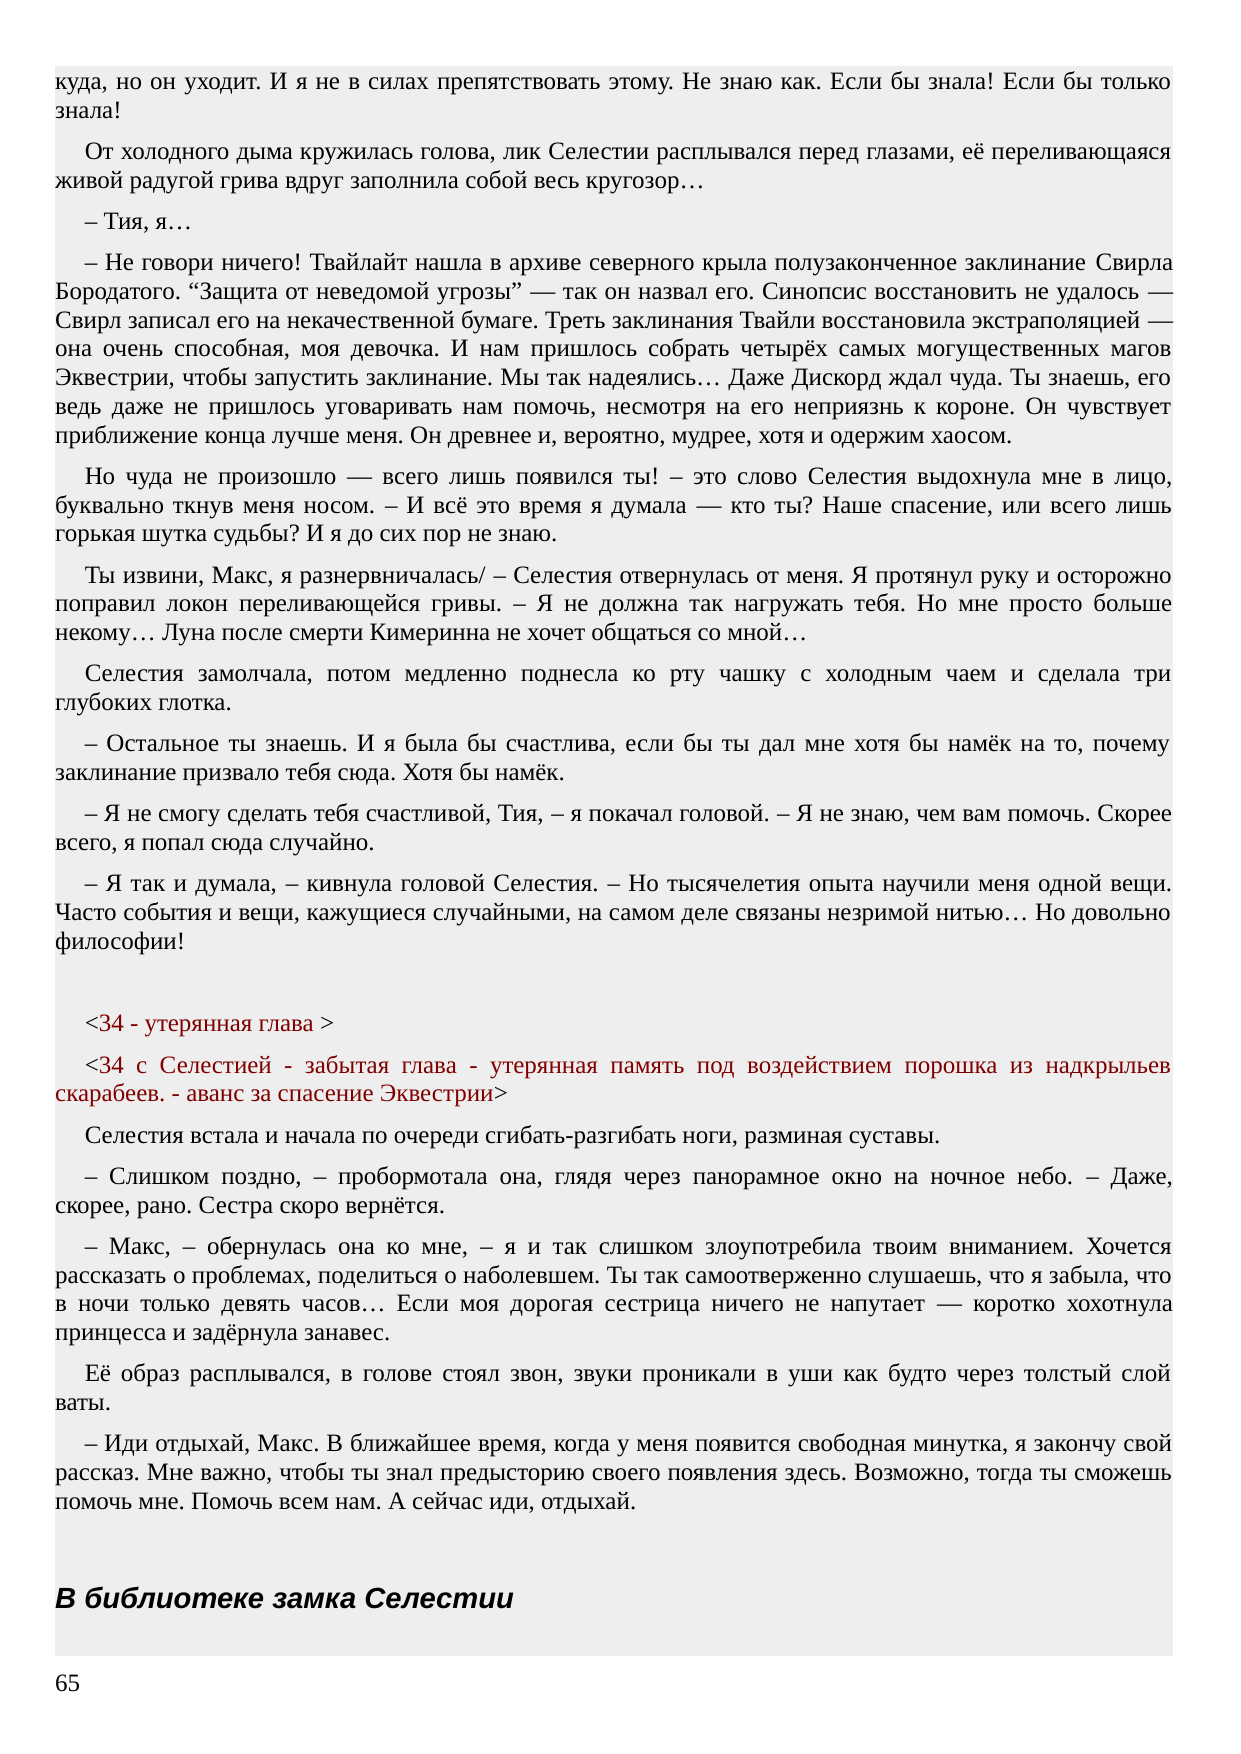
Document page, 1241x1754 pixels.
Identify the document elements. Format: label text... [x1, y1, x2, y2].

text – Я так и думала, – кивнула головой Селестия. – Но тысячелетия опыта научили меня одной вещи. Часто события и вещи, кажущиеся случайными, на самом деле связаны незримой нитью… Но довольно философии! [55, 868, 1173, 955]
text куда, но он уходит. И я не в силах препятствовать этому. Не знаю как. Если бы знала! Если бы только знала! [55, 66, 1173, 123]
text Ты извини, Макс, я разнервничалась/ – Селестия отвернулась от меня. Я протянул руку и осторожно поправил локон переливающейся гривы. – Я не должна так нагружать тебя. Но мне просто больше некому… Луна после смерти Кимеринна не хочет общаться со мной… [55, 560, 1173, 646]
text – Иди отдыхай, Макс. В ближайшее время, когда у меня появится свободная минутка, я закончу свой рассказ. Мне важно, чтобы ты знал предысторию своего появления здесь. Возможно, тогда ты сможешь помочь мне. Помочь всем нам. А сейчас иди, отдыхай. [55, 1428, 1173, 1515]
text – Макс, – обернулась она ко мне, – я и так слишком злоупотребила твоим вниманием. Хочется рассказать о проблемах, поделиться о наболевшем. Ты так самоотверженно слушаешь, что я забыла, что в ночи только девять часов… Если моя дорогая сестрица ничего не напутает — коротко хохотнула принцесса и задёрнула занавес. [55, 1231, 1173, 1346]
text Но чуда не произошло — всего лишь появился ты! – это слово Селестия выдохнула мне в лицо, буквально ткнув меня носом. – И всё это время я думала — кто ты? Наше спасение, или всего лишь горькая шутка судьбы? И я до сих пор не знаю. [55, 461, 1173, 547]
text Её образ расплывался, в голове стоял звон, звуки проникали в уши как будто через толстый слой ваты. [55, 1358, 1173, 1416]
text Селестия замолчала, потом медленно поднесла ко рту чашку с холодным чаем и сделала три глубоких глотка. [55, 658, 1173, 716]
text <34 - утерянная глава > [55, 1008, 1173, 1037]
text – Слишком поздно, – пробормотала она, глядя через панорамное окно на ночное небо. – Даже, скорее, рано. Сестра скоро вернётся. [55, 1161, 1173, 1218]
text – Я не смогу сделать тебя счастливой, Тия, – я покачал головой. – Я не знаю, чем вам помочь. Скорее всего, я попал сюда случайно. [55, 798, 1173, 856]
text – Не говори ничего! Твайлайт нашла в архиве северного крыла полузаконченное заклинание Cвирла Бородатого. “Защита от неведомой угрозы” — так он назвал его. Синопсис восстановить не удалось — Свирл записал его на некачественной бумаге. Треть заклинания Твайли восстановила экстраполяцией — она очень способная, моя девочка. И нам пришлось собрать четырёх самых могущественных магов Эквестрии, чтобы запустить заклинание. Мы так надеялись… Даже Дискорд ждал чуда. Ты знаешь, его ведь даже не пришлось уговаривать нам помочь, несмотря на его неприязнь к короне. Он чувствует приближение конца лучше меня. Он древнее и, вероятно, мудрее, хотя и одержим хаосом. [55, 247, 1173, 448]
text От холодного дыма кружилась голова, лик Селестии расплывался перед глазами, её переливающаяся живой радугой грива вдруг заполнила собой весь кругозор… [55, 136, 1173, 193]
text Селестия встала и начала по очереди сгибать-разгибать ноги, разминая суставы. [55, 1120, 1173, 1148]
text – Остальное ты знаешь. И я была бы счастлива, если бы ты дал мне хотя бы намёк на то, почему заклинание призвало тебя сюда. Хотя бы намёк. [55, 728, 1173, 786]
subtitle В библиотеке замка Селестии [55, 1581, 1173, 1614]
text <34 с Селестией - забытая глава - утерянная память под воздействием порошка из надкрыльев скарабеев. - аванс за спасение Эквестрии> [55, 1050, 1173, 1107]
text – Тия, я… [55, 206, 1173, 235]
